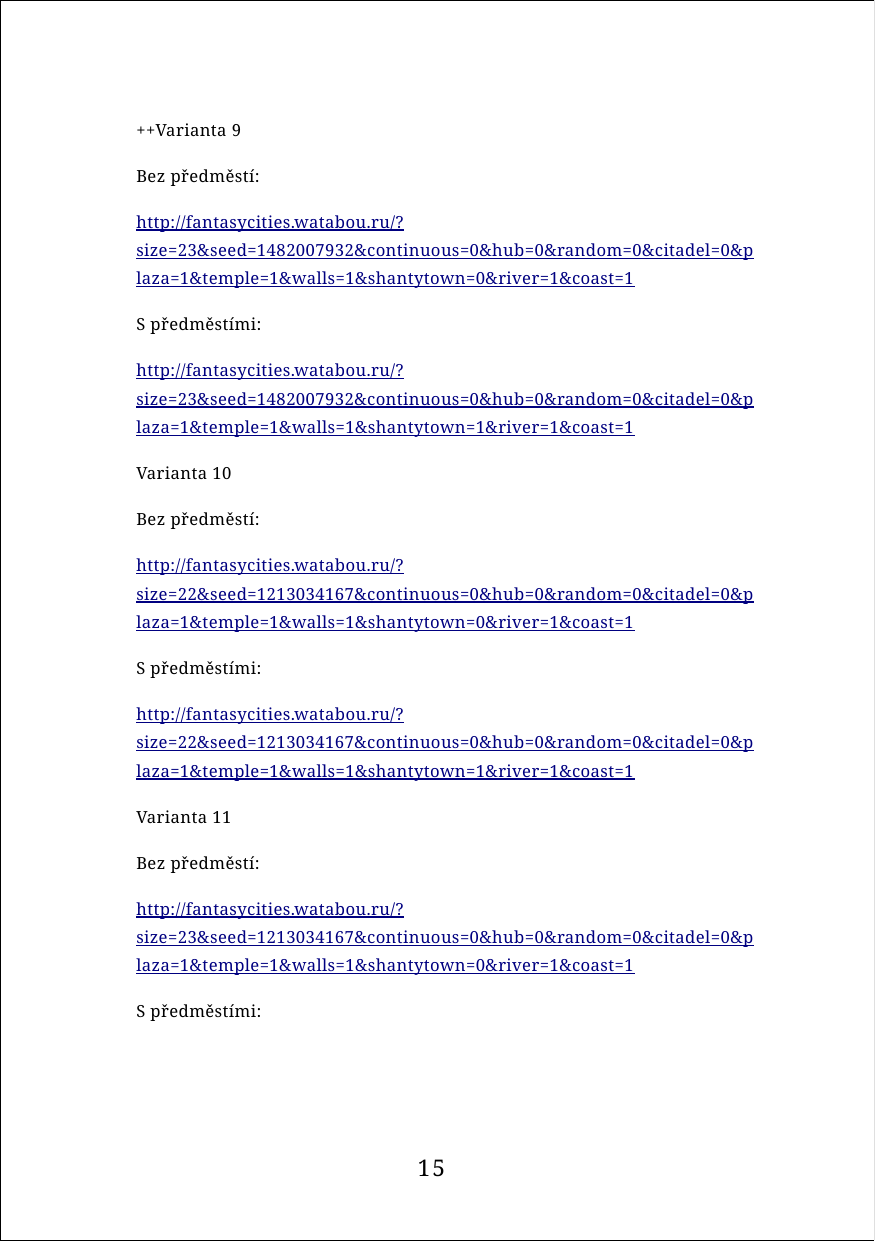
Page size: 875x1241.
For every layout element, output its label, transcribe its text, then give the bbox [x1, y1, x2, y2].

text S předměstími: [136, 313, 756, 336]
text http://fantasycities.watabou.ru/?size=22&seed=1213034167&continuous=0&hub=0&random=0&citadel=0&plaza=1&temple=1&walls=1&shantytown=1&river=1&coast=1 [136, 703, 756, 782]
text Bez předměstí: [136, 851, 756, 874]
text S předměstími: [136, 1000, 756, 1023]
text S předměstími: [136, 657, 756, 679]
text Varianta 10 [136, 462, 756, 484]
text http://fantasycities.watabou.ru/?size=22&seed=1213034167&continuous=0&hub=0&random=0&citadel=0&plaza=1&temple=1&walls=1&shantytown=0&river=1&coast=1 [136, 554, 756, 633]
text http://fantasycities.watabou.ru/?size=23&seed=1213034167&continuous=0&hub=0&random=0&citadel=0&plaza=1&temple=1&walls=1&shantytown=0&river=1&coast=1 [136, 897, 756, 977]
text Bez předměstí: [136, 508, 756, 531]
text Varianta 11 [136, 805, 756, 828]
text http://fantasycities.watabou.ru/?size=23&seed=1482007932&continuous=0&hub=0&random=0&citadel=0&plaza=1&temple=1&walls=1&shantytown=1&river=1&coast=1 [136, 359, 756, 438]
text Bez předměstí: [136, 164, 756, 187]
text ++Varianta 9 [136, 118, 756, 141]
text http://fantasycities.watabou.ru/?size=23&seed=1482007932&continuous=0&hub=0&random=0&citadel=0&plaza=1&temple=1&walls=1&shantytown=0&river=1&coast=1 [136, 210, 756, 290]
